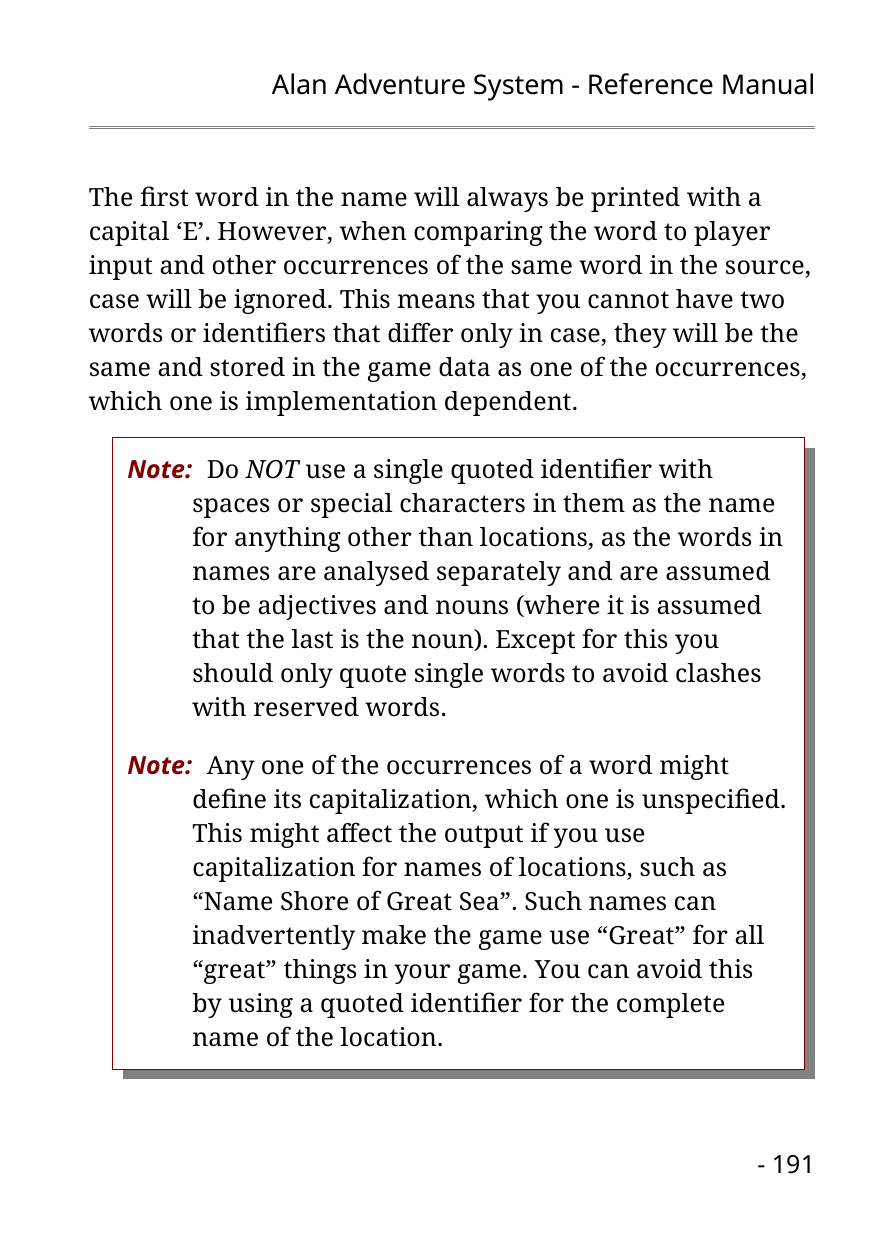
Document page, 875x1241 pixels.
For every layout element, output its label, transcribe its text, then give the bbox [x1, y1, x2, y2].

list Any one of the occurrences of a word might define its capitalization, which one is unspecified. This might affect the output if you use capitalization for names of locations, such as “Name Shore of Great Sea”. Such names can inadvertently make the game use “Great” for all “great” things in your game. You can avoid this by using a quoted identifier for the complete name of the location. [113, 733, 804, 1069]
list Do NOT use a single quoted identifier with spaces or special characters in them as the name for any­thing other than locations, as the words in names are analysed separately and are assumed to be adjectives and nouns (where it is assumed that the last is the noun). Except for this you should only quote single words to avoid clashes with reserved words. [113, 438, 804, 723]
text The first word in the name will always be printed with a capital ‘E’. However, when comparing the word to player input and other occurrences of the same word in the source, case will be ignored. This means that you cannot have two words or identifiers that differ only in case, they will be the same and stored in the game data as one of the occurrences, which one is implementation dependent. [88, 180, 815, 418]
